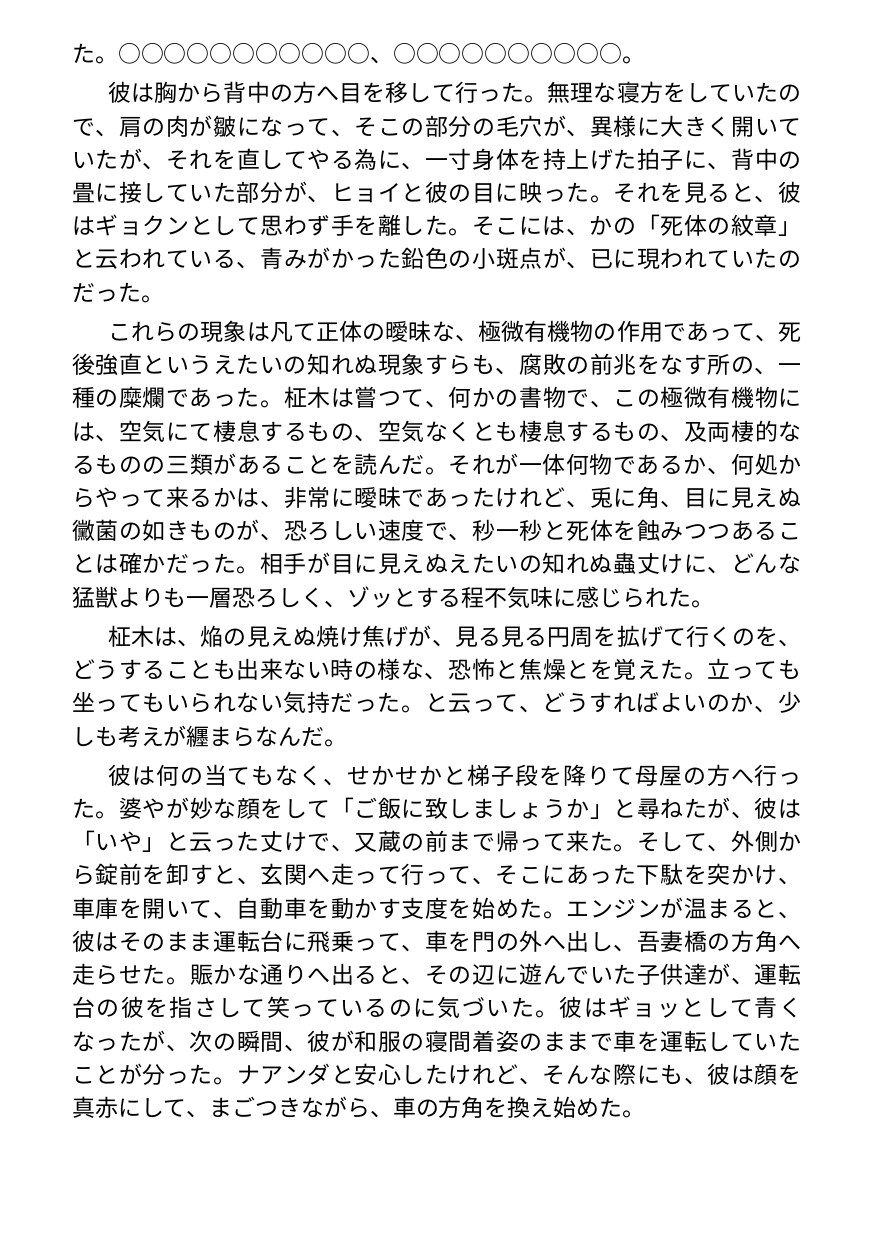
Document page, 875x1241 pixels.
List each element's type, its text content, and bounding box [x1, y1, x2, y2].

text 彼は何の当てもなく、せかせかと梯子段を降りて母屋の方へ行った。婆やが妙な顔をして「ご飯に致しましょうか」と尋ねたが、彼は「いや」と云った丈けで、又蔵の前まで帰って来た。そして、外側から錠前を卸すと、玄関へ走って行って、そこにあった下駄を突かけ、車庫を開いて、自動車を動かす支度を始めた。エンジンが温まると、彼はそのまま運転台に飛乗って、車を門の外へ出し、吾妻橋の方角へ走らせた。賑かな通りへ出ると、その辺に遊んでいた子供達が、運転台の彼を指さして笑っているのに気づいた。彼はギョッとして青くなったが、次の瞬間、彼が和服の寝間着姿のままで車を運転していたことが分った。ナアンダと安心したけれど、そんな際にも、彼は顔を真赤にして、まごつきながら、車の方角を換え始めた。 [72, 758, 802, 1123]
text これらの現象は凡て正体の曖昧な、極微有機物の作用であって、死後強直というえたいの知れぬ現象すらも、腐敗の前兆をなす所の、一種の糜爛であった。柾木は嘗つて、何かの書物で、この極微有機物には、空気にて棲息するもの、空気なくとも棲息するもの、及両棲的なるものの三類があることを読んだ。それが一体何物であるか、何処からやって来るかは、非常に曖昧であったけれど、兎に角、目に見えぬ黴菌の如きものが、恐ろしい速度で、秒一秒と死体を蝕みつつあることは確かだった。相手が目に見えぬえたいの知れぬ蟲丈けに、どんな猛獣よりも一層恐ろしく、ゾッとする程不気味に感じられた。 [72, 314, 802, 613]
text た。○○○○○○○○○○○、○○○○○○○○○○。 [72, 36, 802, 69]
text 柾木は、焔の見えぬ焼け焦げが、見る見る円周を拡げて行くのを、どうすることも出来ない時の様な、恐怖と焦燥とを覚えた。立っても坐ってもいられない気持だった。と云って、どうすればよいのか、少しも考えが纒まらなんだ。 [72, 619, 802, 752]
text 彼は胸から背中の方へ目を移して行った。無理な寝方をしていたので、肩の肉が皺になって、そこの部分の毛穴が、異様に大きく開いていたが、それを直してやる為に、一寸身体を持上げた拍子に、背中の畳に接していた部分が、ヒョイと彼の目に映った。それを見ると、彼はギョクンとして思わず手を離した。そこには、かの「死体の紋章」と云われている、青みがかった鉛色の小斑点が、已に現われていたのだった。 [72, 75, 802, 308]
